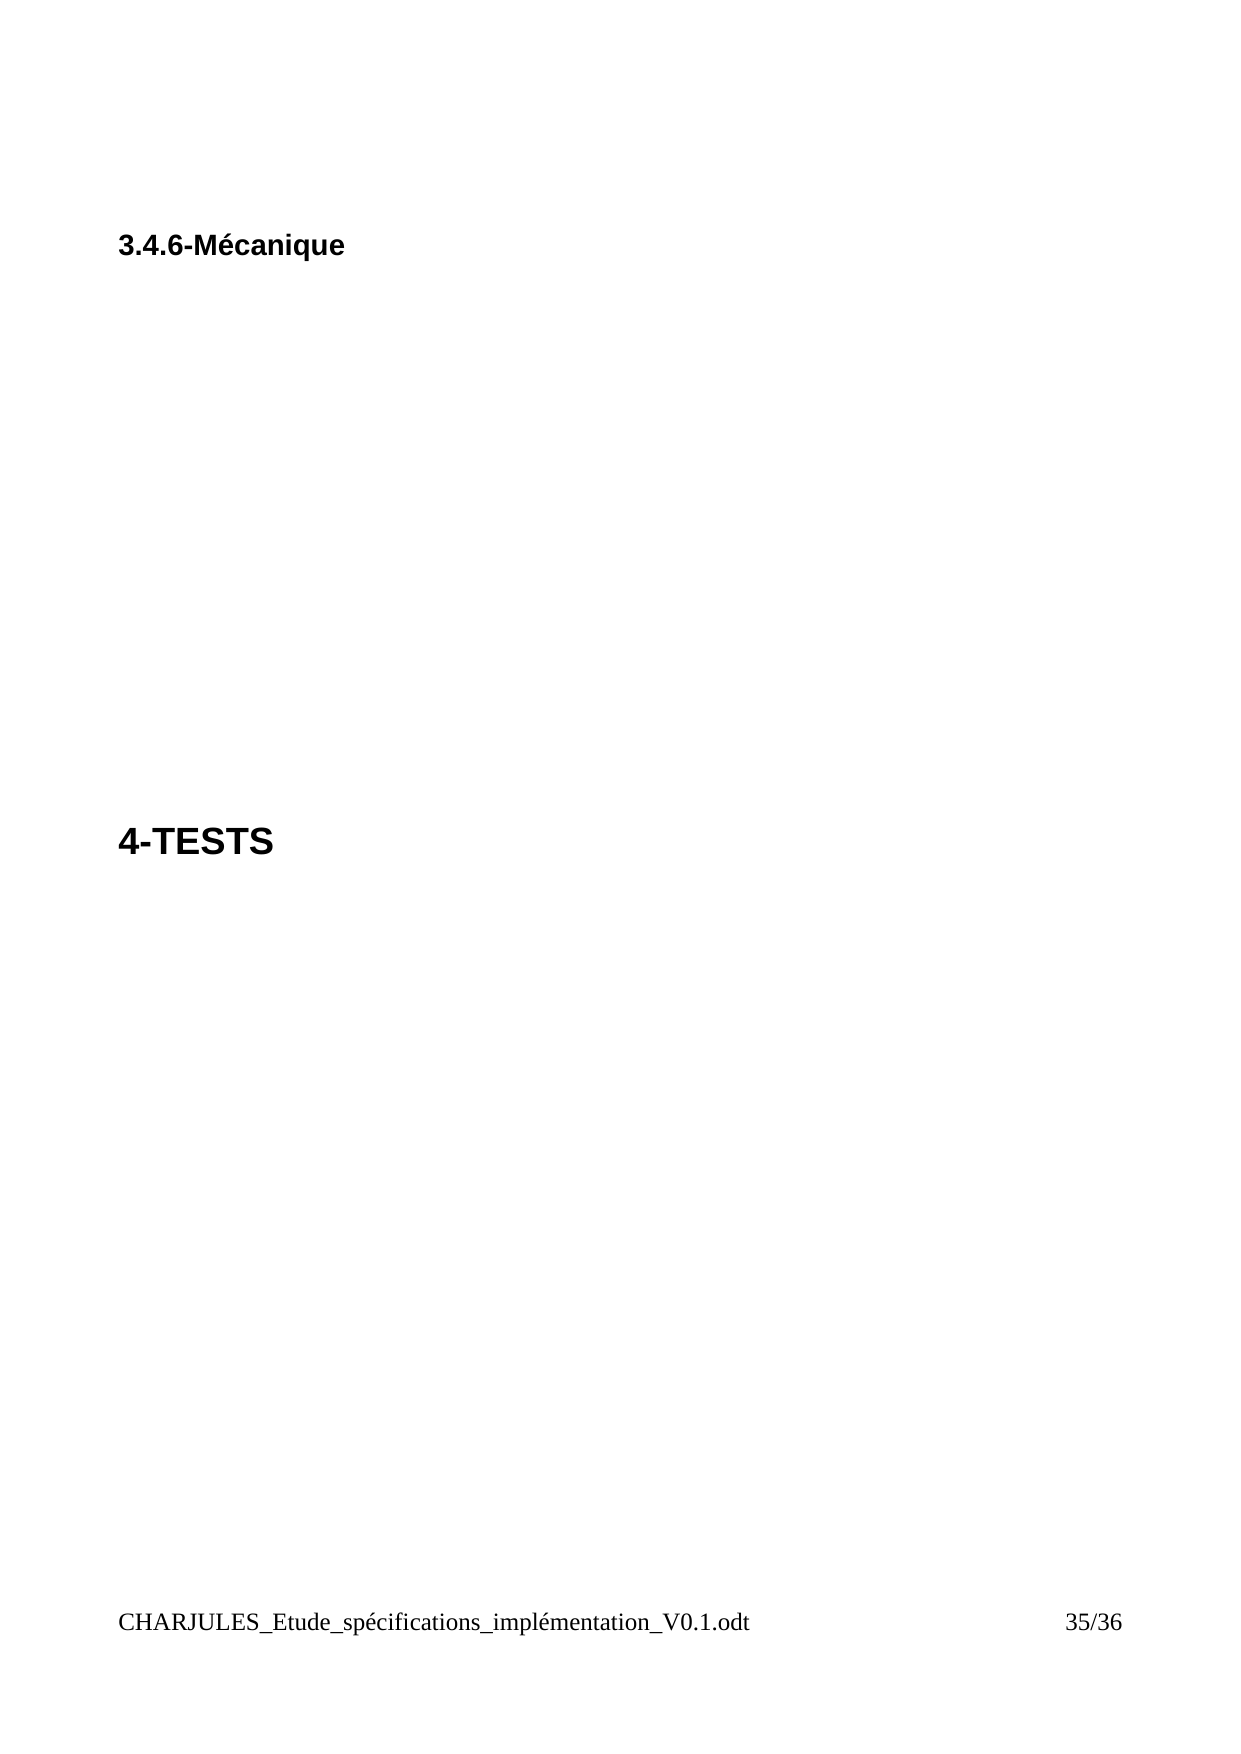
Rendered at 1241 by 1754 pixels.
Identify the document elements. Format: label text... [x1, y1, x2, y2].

subtitle 4-TESTS [118, 818, 1122, 862]
subtitle 3.4.6-Mécanique [118, 228, 1122, 262]
